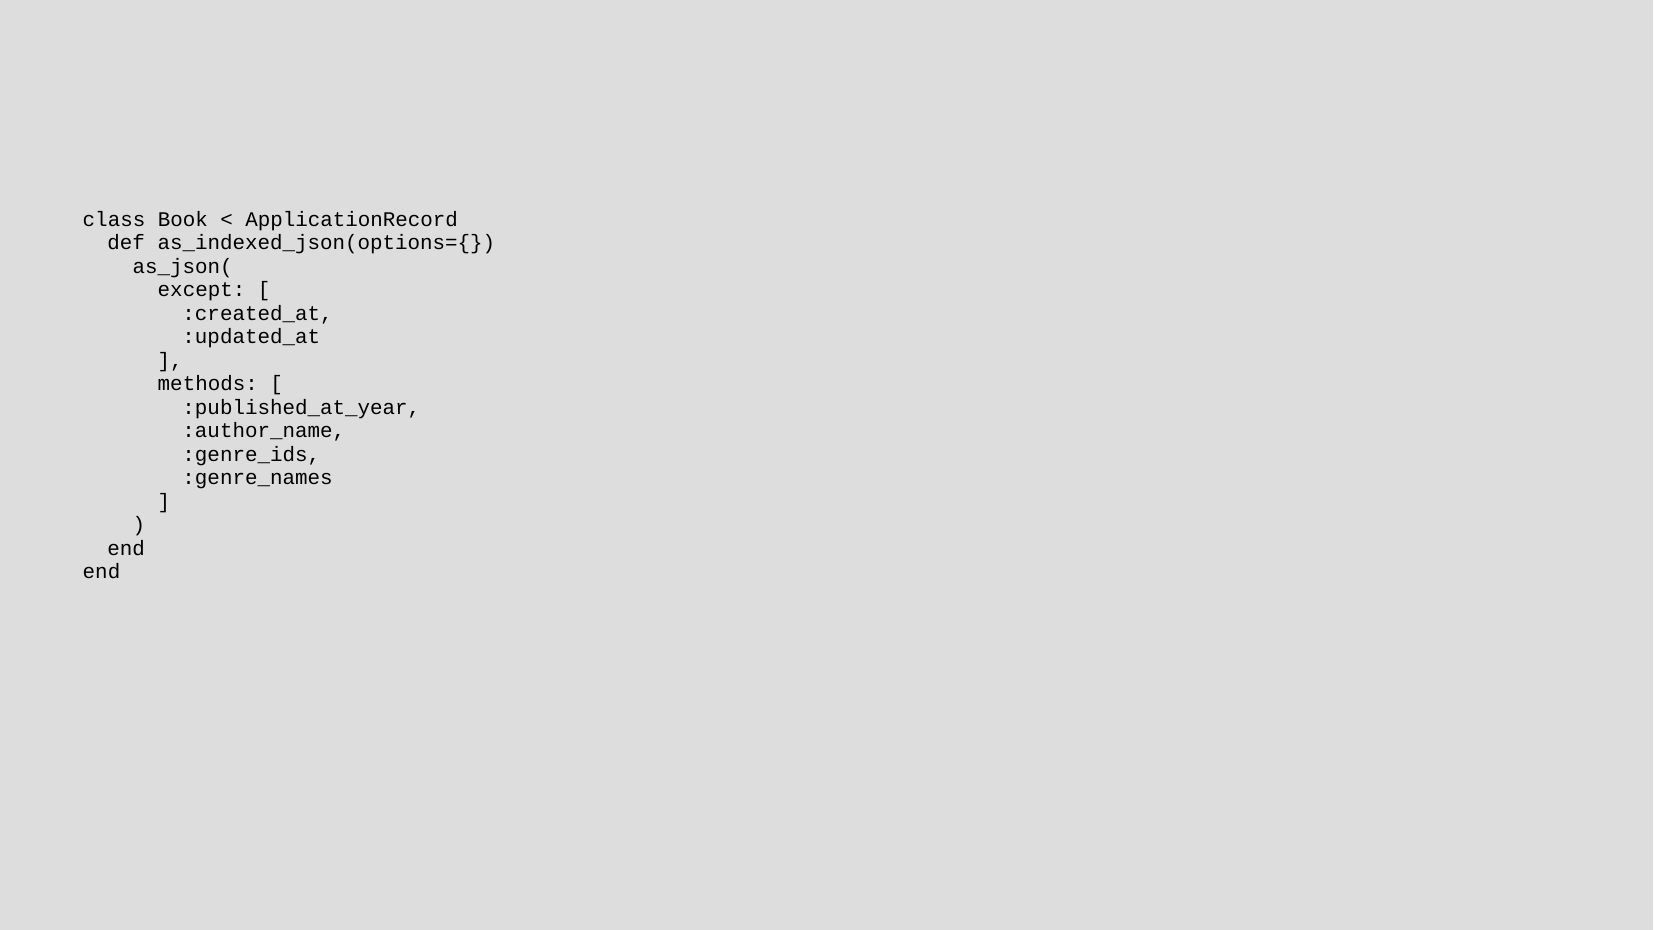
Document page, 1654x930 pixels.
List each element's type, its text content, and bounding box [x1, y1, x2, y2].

subtitle class Book < ApplicationRecord def as_indexed_json(options={}) as_json( except: [ :created_at, :updated_at ], methods: [ :published_at_year, :author_name, :genre_ids, :genre_names ] ) end end [82, 37, 1571, 757]
